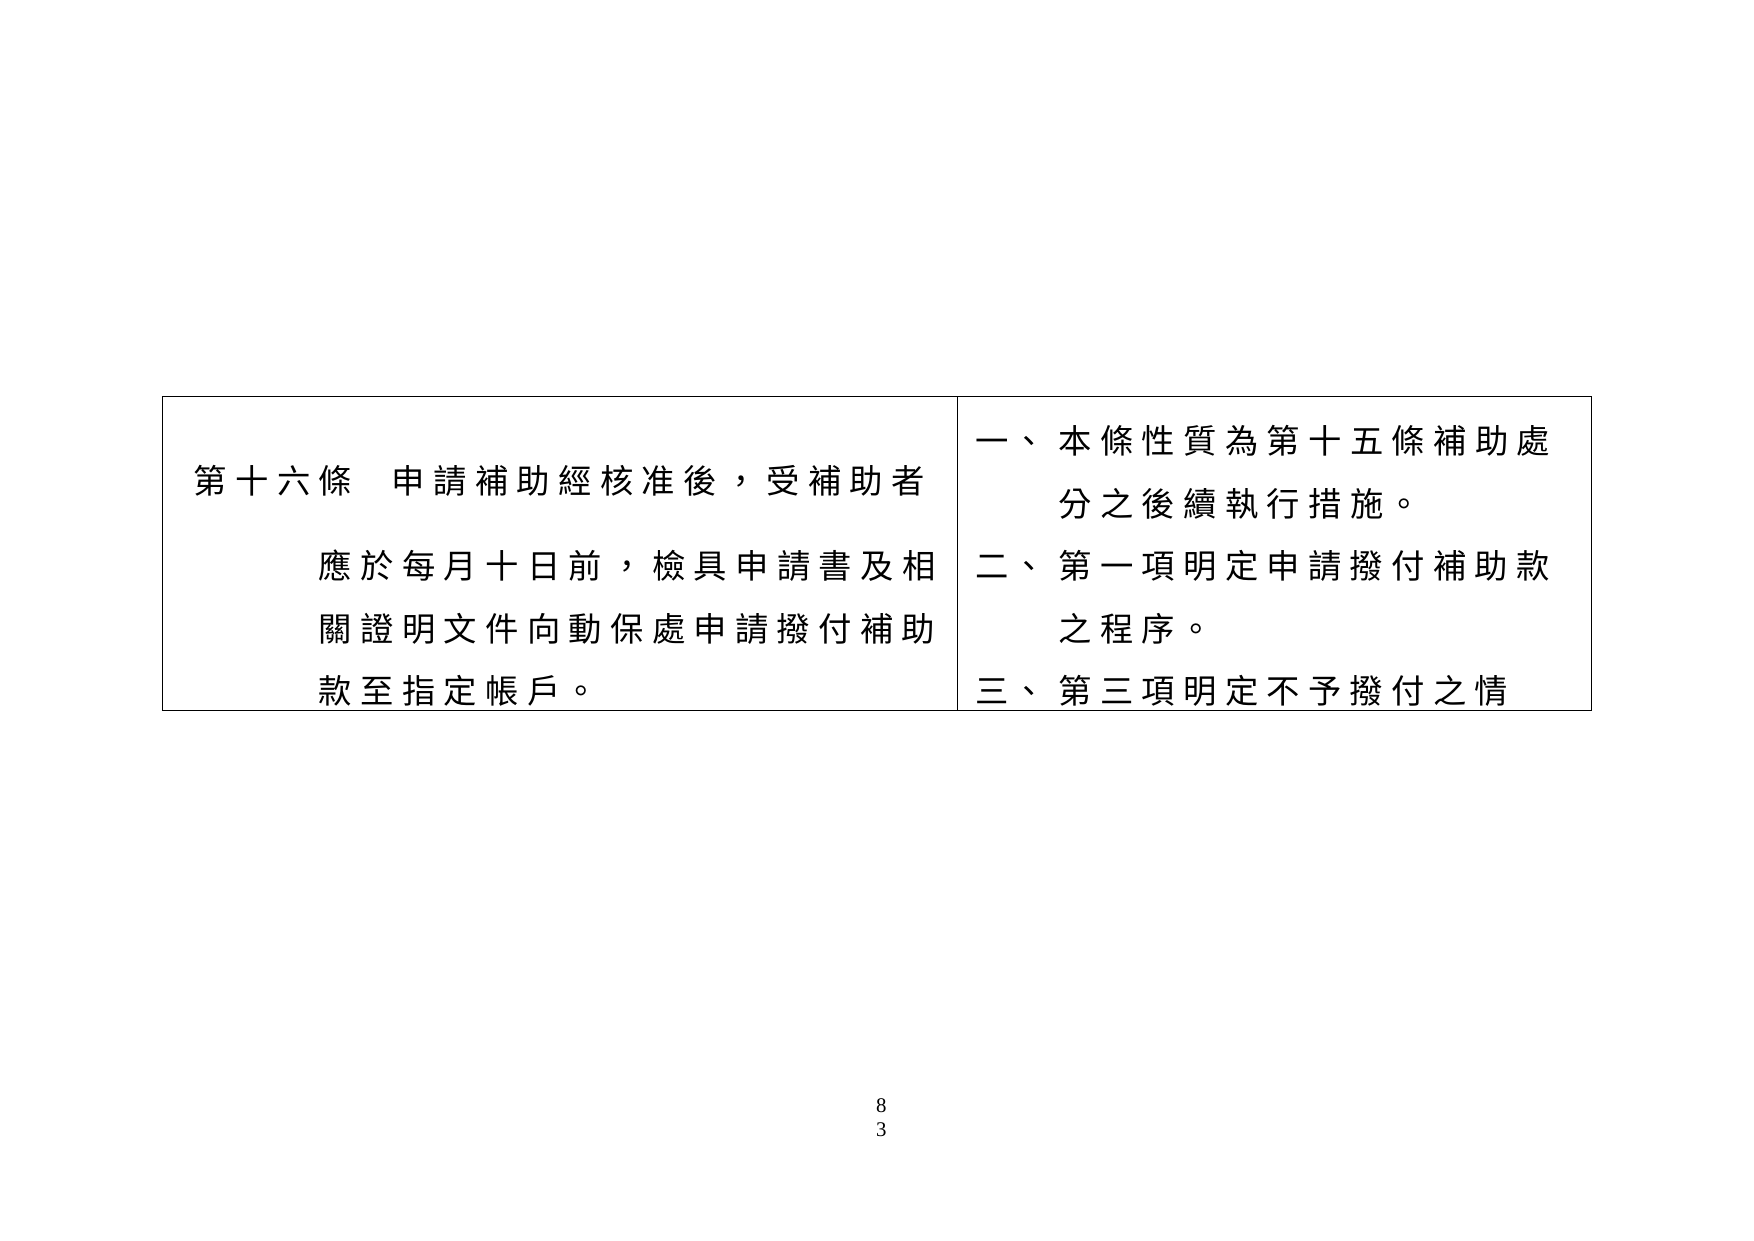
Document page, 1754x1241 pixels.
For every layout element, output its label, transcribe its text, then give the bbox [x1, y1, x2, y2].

table_cell 第十六條 申請補助經核准後，受補助者應於每月十日前，檢具申請書及相關證明文件向動保處申請撥付補助款至指定帳戶。 [163, 397, 957, 710]
table_cell 一、本條性質為第十五條補助處分之後續執行措施。 二、第一項明定申請撥付補助款之程序。 三、第三項明定不予撥付之情 [958, 397, 1591, 710]
